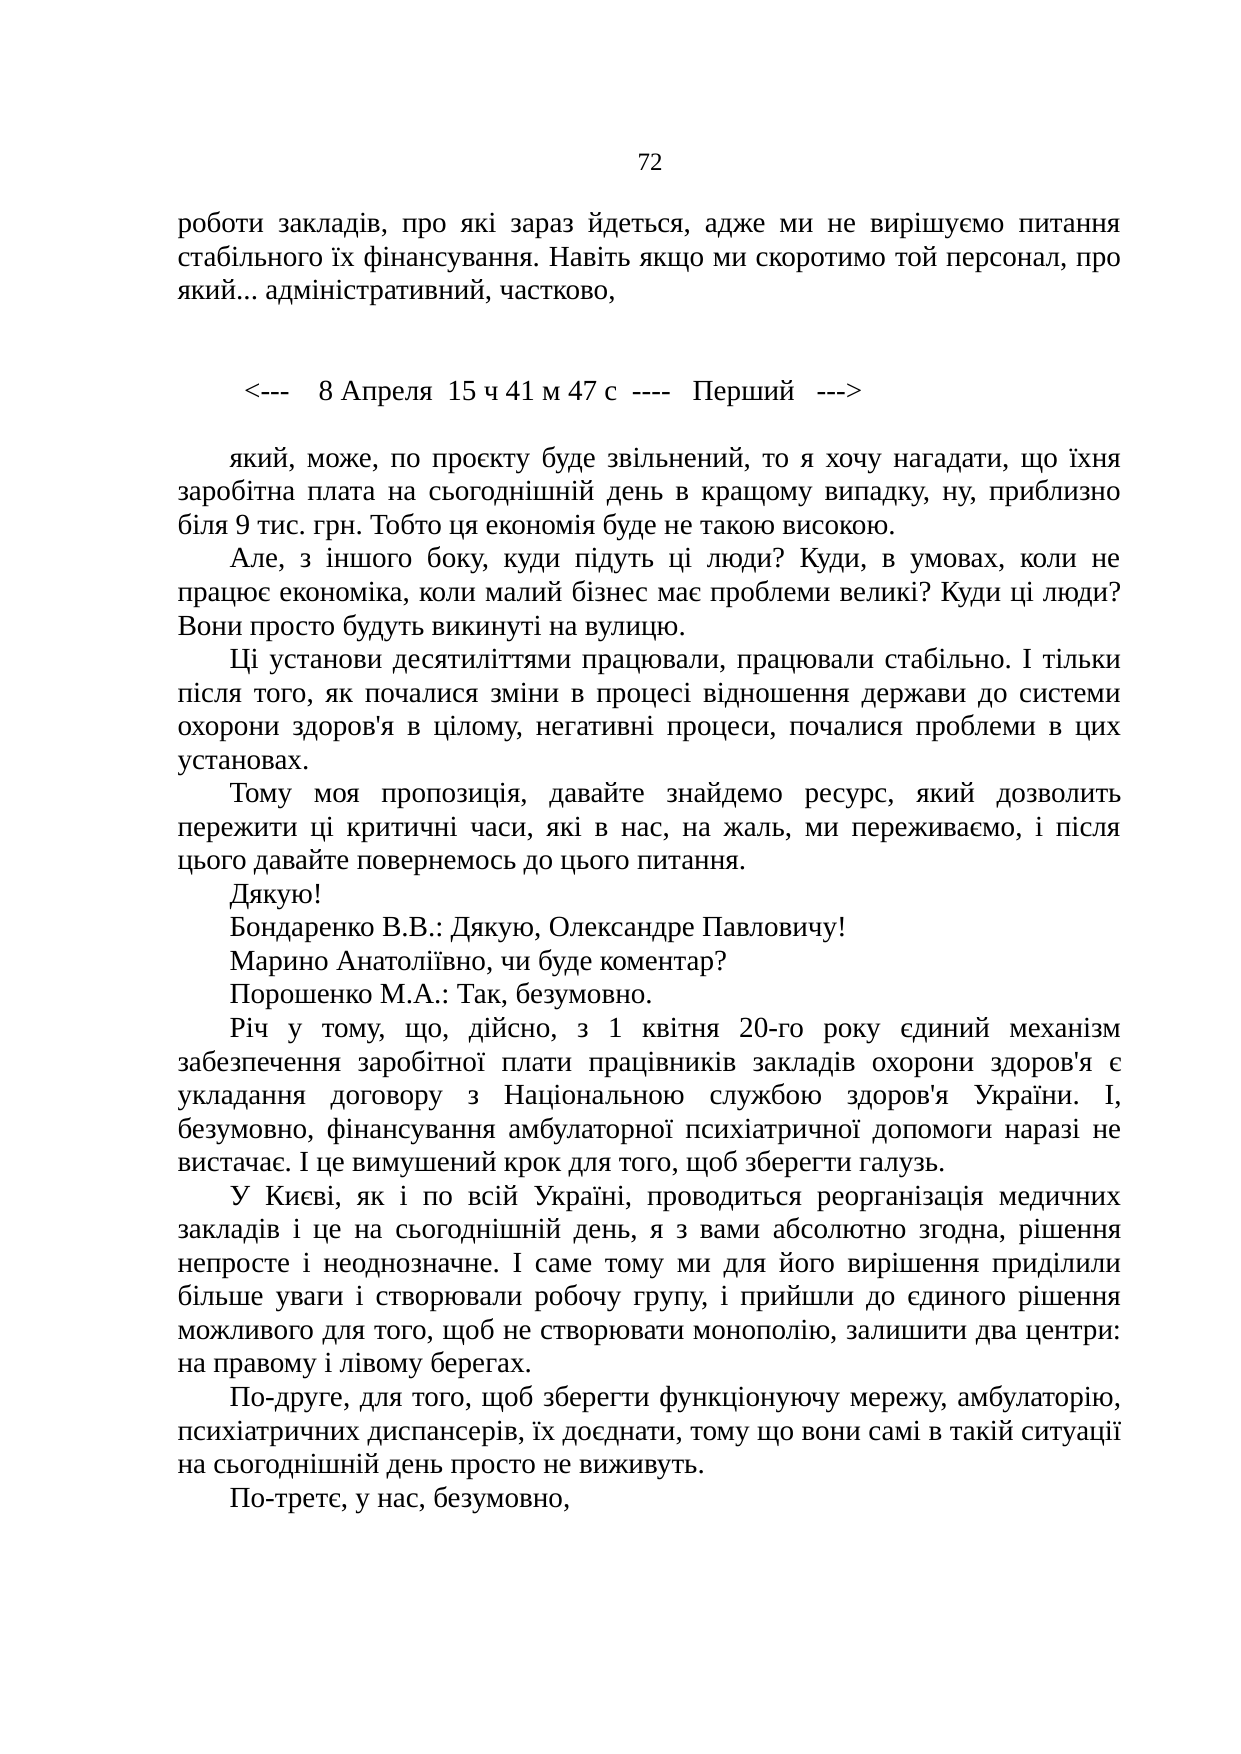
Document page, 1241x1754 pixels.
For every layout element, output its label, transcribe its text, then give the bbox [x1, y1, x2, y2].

text Тому моя пропозиція, давайте знайдемо ресурс, який дозволить пережити ці критичні часи, які в нас, на жаль, ми переживаємо, і після цього давайте повернемось до цього питання. [177, 775, 1122, 876]
text Ці установи десятиліттями працювали, працювали стабільно. І тільки після того, як почалися зміни в процесі відношення держави до системи охорони здоров'я в цілому, негативні процеси, почалися проблеми в цих установах. [177, 641, 1122, 775]
text Дякую! [177, 876, 1122, 909]
text роботи закладів, про які зараз йдеться, адже ми не вирішуємо питання стабільного їх фінансування. Навіть якщо ми скоротимо той персонал, про який... адміністративний, частково, [177, 205, 1122, 306]
text У Києві, як і по всій Україні, проводиться реорганізація медичних закладів і це на сьогоднішній день, я з вами абсолютно згодна, рішення непросте і неоднозначне. І саме тому ми для його вирішення приділили більше уваги і створювали робочу групу, і прийшли до єдиного рішення можливого для того, щоб не створювати монополію, залишити два центри: на правому і лівому берегах. [177, 1178, 1122, 1379]
text Бондаренко В.В.: Дякую, Олександре Павловичу! [177, 909, 1122, 943]
text <--- 8 Апреля 15 ч 41 м 47 с ---- Перший ---> [177, 373, 1122, 406]
text Річ у тому, що, дійсно, з 1 квітня 20-го року єдиний механізм забезпечення заробітної плати працівників закладів охорони здоров'я є укладання договору з Національною службою здоров'я України. І, безумовно, фінансування амбулаторної психіатричної допомоги наразі не вистачає. І це вимушений крок для того, щоб зберегти галузь. [177, 1010, 1122, 1178]
text Але, з іншого боку, куди підуть ці люди? Куди, в умовах, коли не працює економіка, коли малий бізнес має проблеми великі? Куди ці люди? Вони просто будуть викинуті на вулицю. [177, 541, 1122, 641]
text Марино Анатоліївно, чи буде коментар? [177, 943, 1122, 977]
text Порошенко М.А.: Так, безумовно. [177, 977, 1122, 1010]
text який, може, по проєкту буде звільнений, то я хочу нагадати, що їхня заробітна плата на сьогоднішній день в кращому випадку, ну, приблизно біля 9 тис. грн. Тобто ця економія буде не такою високою. [177, 440, 1122, 541]
text По-друге, для того, щоб зберегти функціонуючу мережу, амбулаторію, психіатричних диспансерів, їх доєднати, тому що вони самі в такій ситуації на сьогоднішній день просто не виживуть. [177, 1379, 1122, 1480]
text По-третє, у нас, безумовно, [177, 1480, 1122, 1513]
